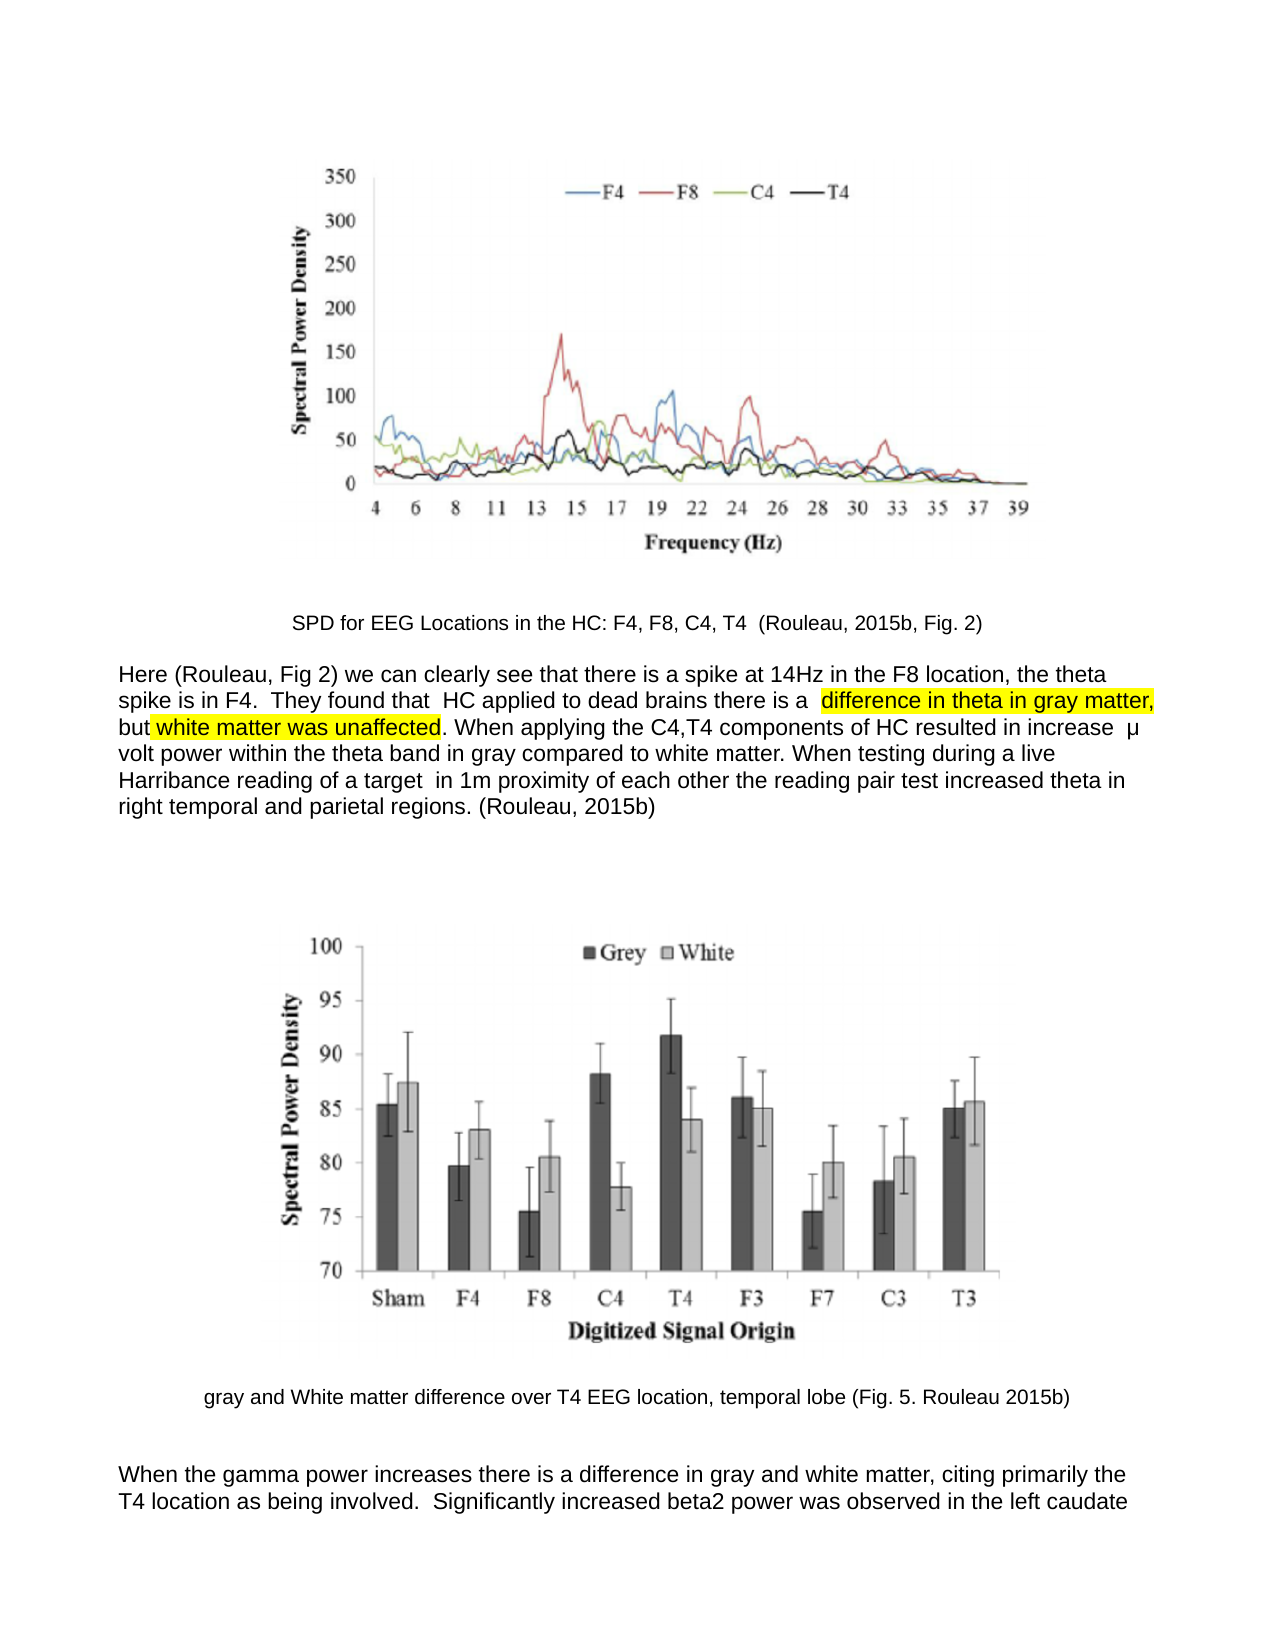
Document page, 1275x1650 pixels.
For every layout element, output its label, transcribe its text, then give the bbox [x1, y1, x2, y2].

text When the gamma power increases there is a difference in gray and white matter, citing primarily the T4 location as being involved. Significantly increased beta2 power was observed in the left caudate [118, 1461, 1157, 1514]
picture [278, 159, 1047, 559]
text gray and White matter difference over T4 EEG location, temporal lobe (Fig. 5. Rouleau 2015b) [118, 1385, 1157, 1409]
text SPD for EEG Locations in the HC: F4, F8, C4, T4 (Rouleau, 2015b, Fig. 2) [118, 611, 1157, 635]
text Here (Rouleau, Fig 2) we can clearly see that there is a spike at 14Hz in the F8 location, the theta spike is in F4. They found that HC applied to dead brains there is a difference in theta in gray matter, but white matter was unaffected. When applying the C4,T4 components of HC resulted in increase μ volt power within the theta band in gray compared to white matter. When testing during a live Harribance reading of a target in 1m proximity of each other the reading pair test increased theta in right temporal and parietal regions. (Rouleau, 2015b) [118, 661, 1157, 819]
picture [259, 924, 1016, 1359]
